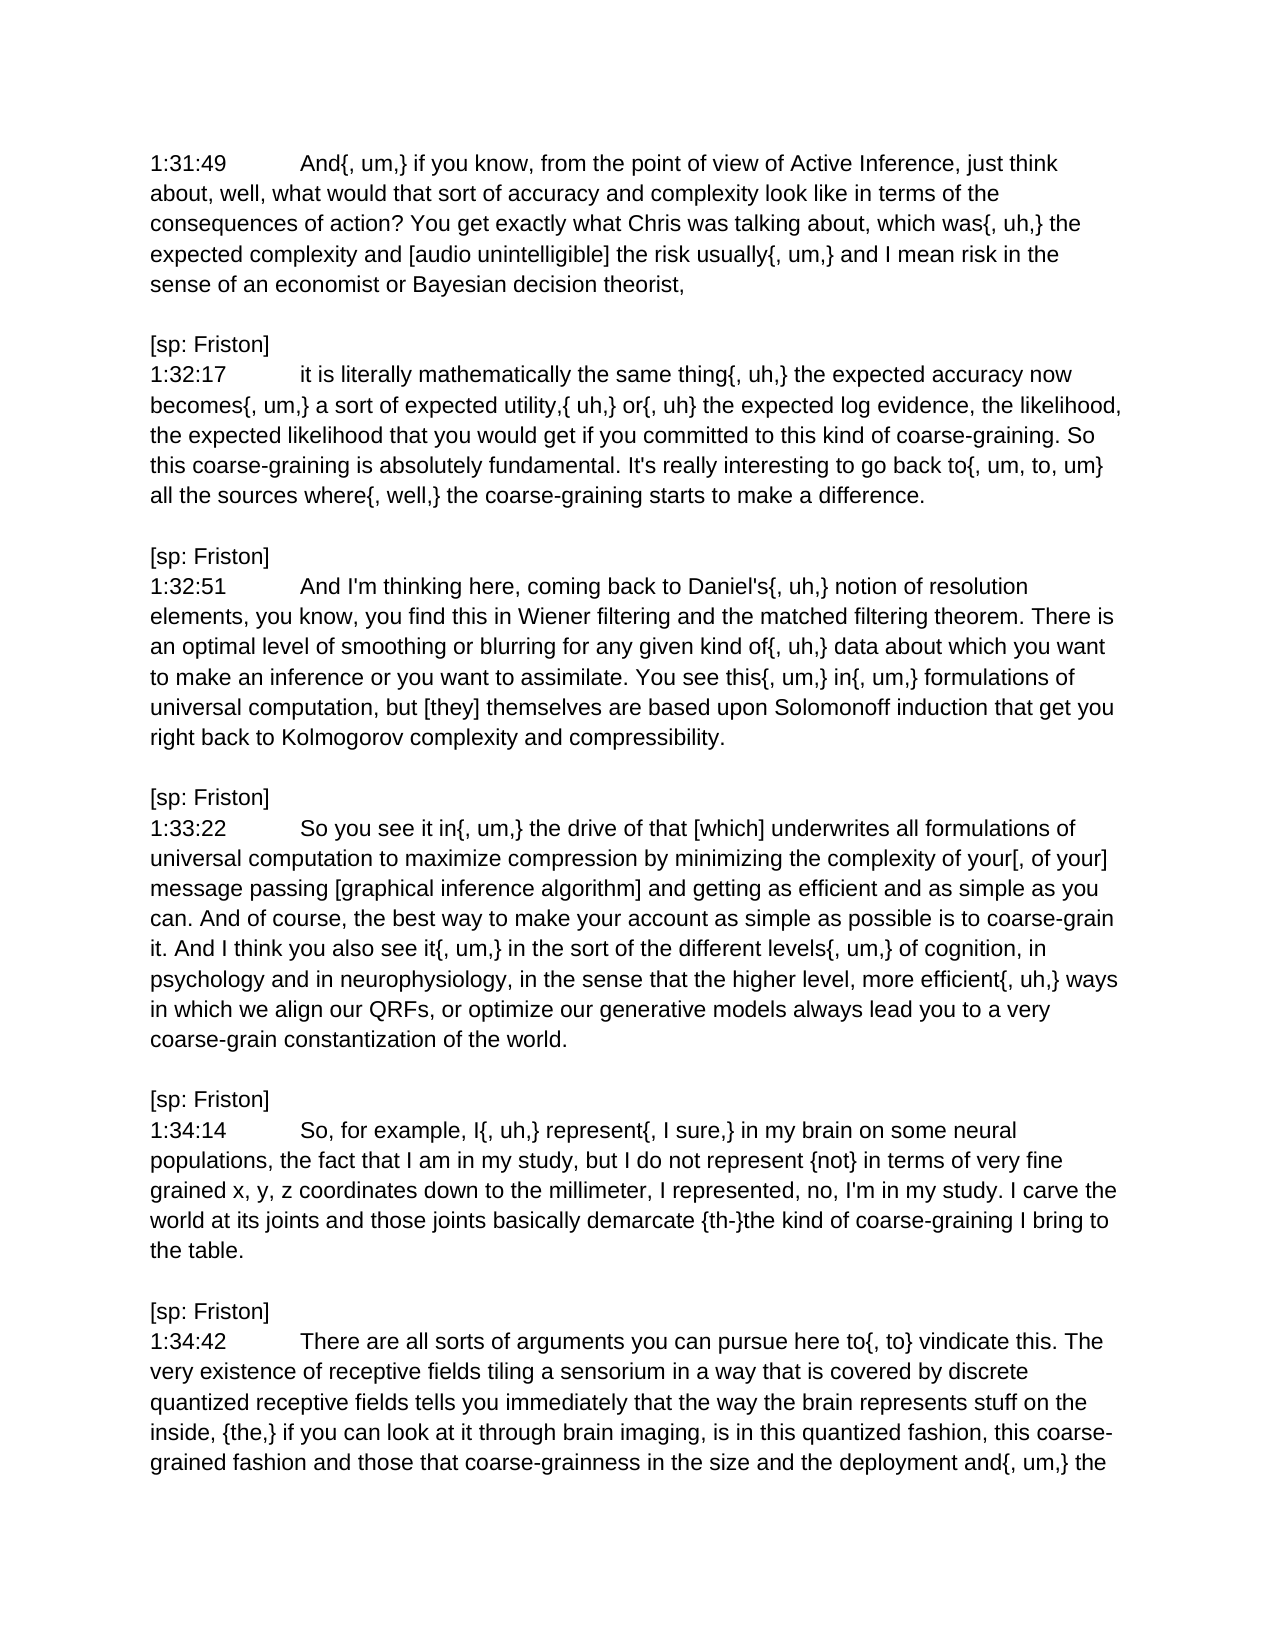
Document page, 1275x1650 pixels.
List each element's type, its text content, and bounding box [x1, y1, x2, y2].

text 1:34:42 There are all sorts of arguments you can pursue here to{, to} vindicate this. The very existence of receptive fields tiling a sensorium in a way that is covered by discrete quantized receptive fields tells you immediately that the way the brain represents stuff on the inside, {the,} if you can look at it through brain imaging, is in this quantized fashion, this coarse-grained fashion and those that coarse-grainness in the size and the deployment and{, um,} the [150, 1328, 1125, 1475]
text 1:32:17 it is literally mathematically the same thing{, uh,} the expected accuracy now becomes{, um,} a sort of expected utility,{ uh,} or{, uh} the expected log evidence, the likelihood, the expected likelihood that you would get if you committed to this kind of coarse-graining. So this coarse-graining is absolutely fundamental. It's really interesting to go back to{, um, to, um} all the sources where{, well,} the coarse-graining starts to make a difference. [150, 361, 1125, 509]
text [sp: Friston] [150, 784, 1125, 811]
text [sp: Friston] [150, 543, 1125, 569]
text [sp: Friston] [150, 1086, 1125, 1113]
text 1:33:22 So you see it in{, um,} the drive of that [which] underwrites all formulations of universal computation to maximize compression by minimizing the complexity of your[, of your] message passing [graphical inference algorithm] and getting as efficient and as simple as you can. And of course, the best way to make your account as simple as possible is to coarse-grain it. And I think you also see it{, um,} in the sort of the different levels{, um,} of cognition, in psychology and in neurophysiology, in the sense that the higher level, more efficient{, uh,} ways in which we align our QRFs, or optimize our generative models always lead you to a very coarse-grain constantization of the world. [150, 814, 1125, 1052]
text [sp: Friston] [150, 331, 1125, 358]
text 1:34:14 So, for example, I{, uh,} represent{, I sure,} in my brain on some neural populations, the fact that I am in my study, but I do not represent {not} in terms of very fine grained x, y, z coordinates down to the millimeter, I represented, no, I'm in my study. I carve the world at its joints and those joints basically demarcate {th-}the kind of coarse-graining I bring to the table. [150, 1117, 1125, 1264]
text 1:32:51 And I'm thinking here, coming back to Daniel's{, uh,} notion of resolution elements, you know, you find this in Wiener filtering and the matched filtering theorem. There is an optimal level of smoothing or blurring for any given kind of{, uh,} data about which you want to make an inference or you want to assimilate. You see this{, um,} in{, um,} formulations of universal computation, but [they] themselves are based upon Solomonoff induction that get you right back to Kolmogorov complexity and compressibility. [150, 573, 1125, 750]
text 1:31:49 And{, um,} if you know, from the point of view of Active Inference, just think about, well, what would that sort of accuracy and complexity look like in terms of the consequences of action? You get exactly what Chris was talking about, which was{, uh,} the expected complexity and [audio unintelligible] the risk usually{, um,} and I mean risk in the sense of an economist or Bayesian decision theorist, [150, 150, 1125, 297]
text [sp: Friston] [150, 1298, 1125, 1324]
